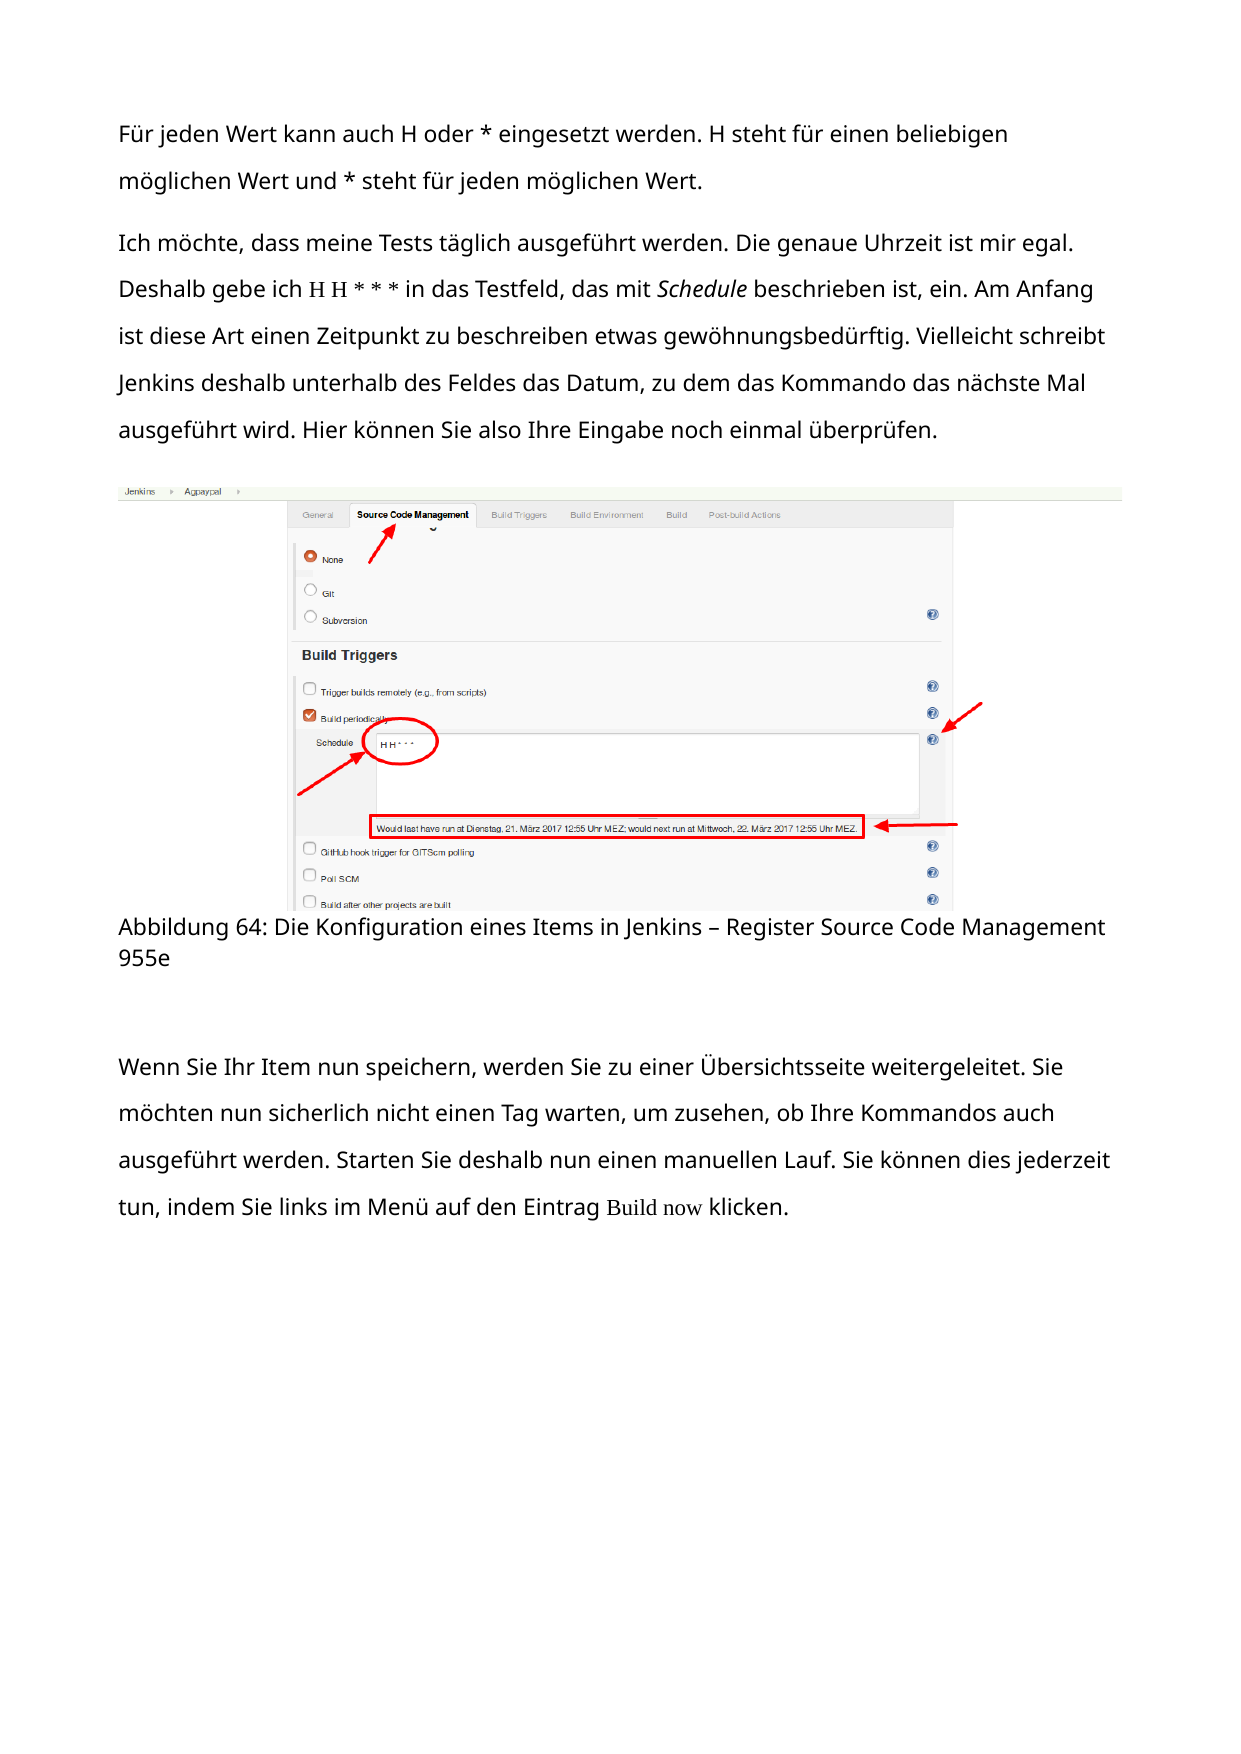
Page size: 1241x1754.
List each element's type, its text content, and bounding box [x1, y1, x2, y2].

text Wenn Sie Ihr Item nun speichern, werden Sie zu einer Übersichtsseite weitergeleitet. Sie möchten nun sicherlich nicht einen Tag warten, um zusehen, ob Ihre Kommandos auch ausgeführt werden. Starten Sie deshalb nun einen manuellen Lauf. Sie können dies jederzeit tun, indem Sie links im Menü auf den Eintrag Build now klicken. [118, 1050, 1122, 1222]
picture [118, 487, 1123, 911]
text Abbildung 64: Die Konfiguration eines Items in Jenkins – Register Source Code Management 955e [118, 911, 1122, 973]
text Ich möchte, dass meine Tests täglich ausgeführt werden. Die genaue Uhrzeit ist mir egal. Deshalb gebe ich H H * * * in das Testfeld, das mit Schedule beschrieben ist, ein. Am Anfang ist diese Art einen Zeitpunkt zu beschreiben etwas gewöhnungsbedürftig. Vielleicht schreibt Jenkins deshalb unterhalb des Feldes das Datum, zu dem das Kommando das nächste Mal ausgeführt wird. Hier können Sie also Ihre Eingabe noch einmal überprüfen. [118, 226, 1122, 445]
text Für jeden Wert kann auch H oder * eingesetzt werden. H steht für einen beliebigen möglichen Wert und * steht für jeden möglichen Wert. [118, 118, 1122, 196]
